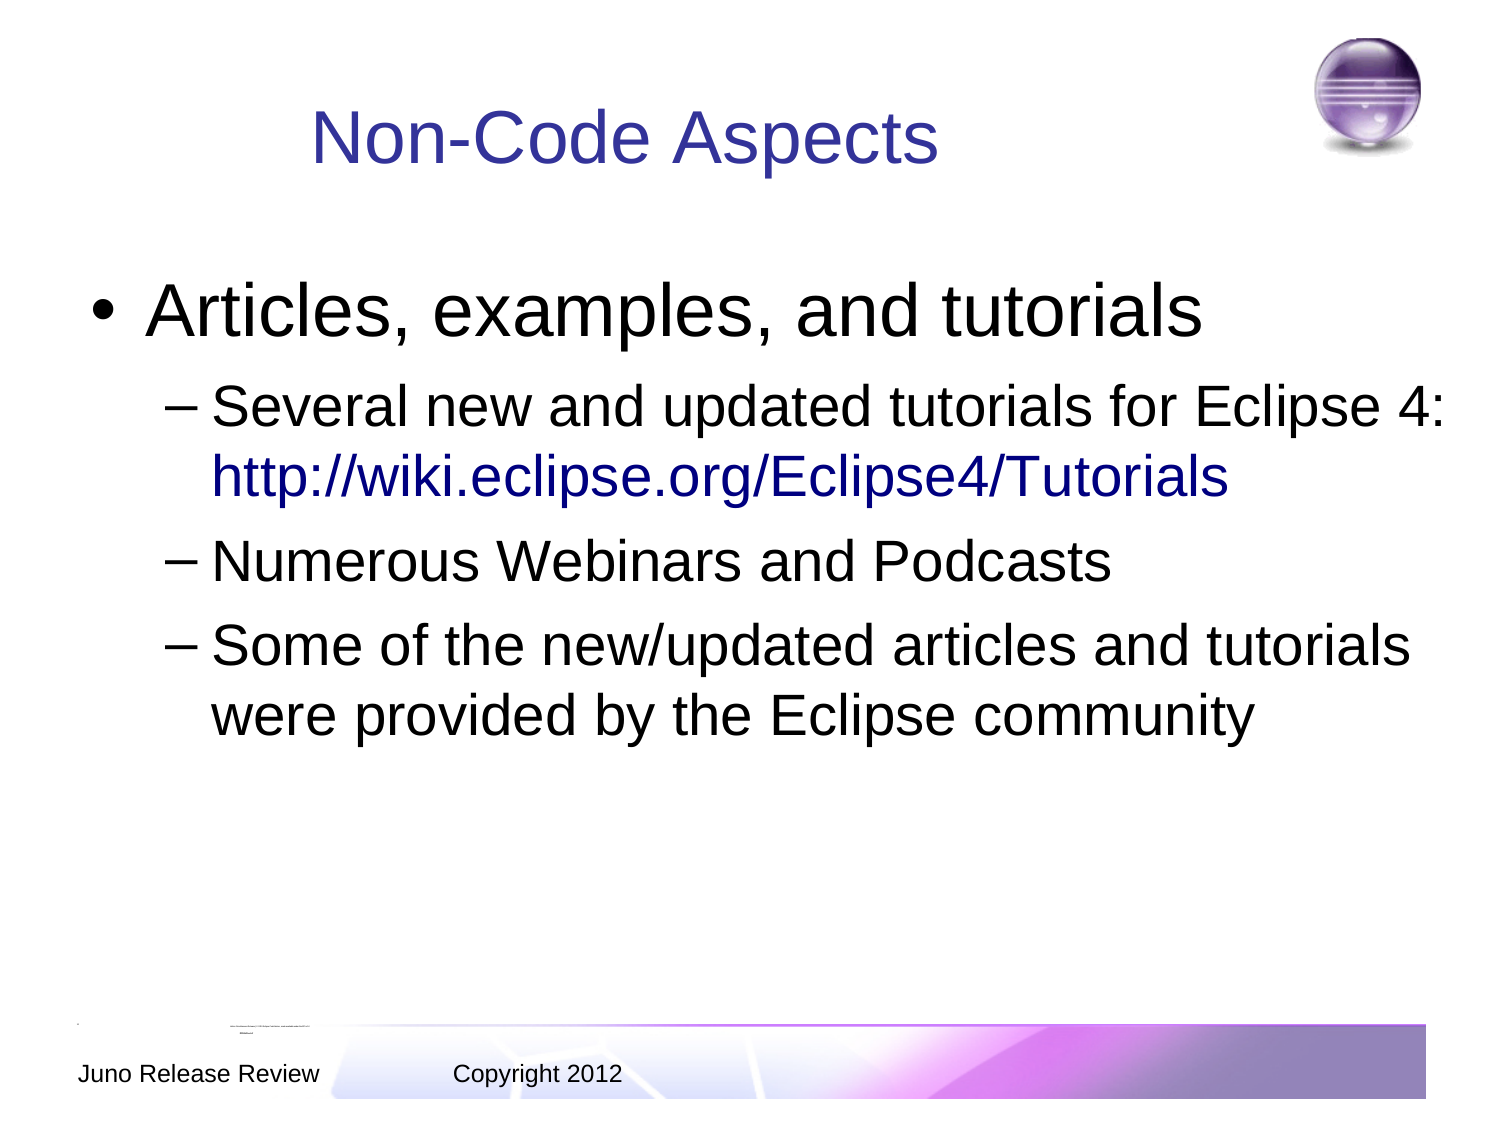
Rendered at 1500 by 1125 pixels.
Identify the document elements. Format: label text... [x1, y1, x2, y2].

picture [1307, 37, 1426, 157]
title Non-Code Aspects [74, 45, 1176, 233]
picture [225, 1024, 1426, 1099]
list Articles, examples, and tutorials Several new and updated tutorials for Eclipse 4:http://wiki.eclipse.org/Eclipse4/Tutorials Numerous Webinars and Podcasts Some of the new/updated articles and tutorials were provided by the Eclipse community [74, 262, 1475, 1006]
